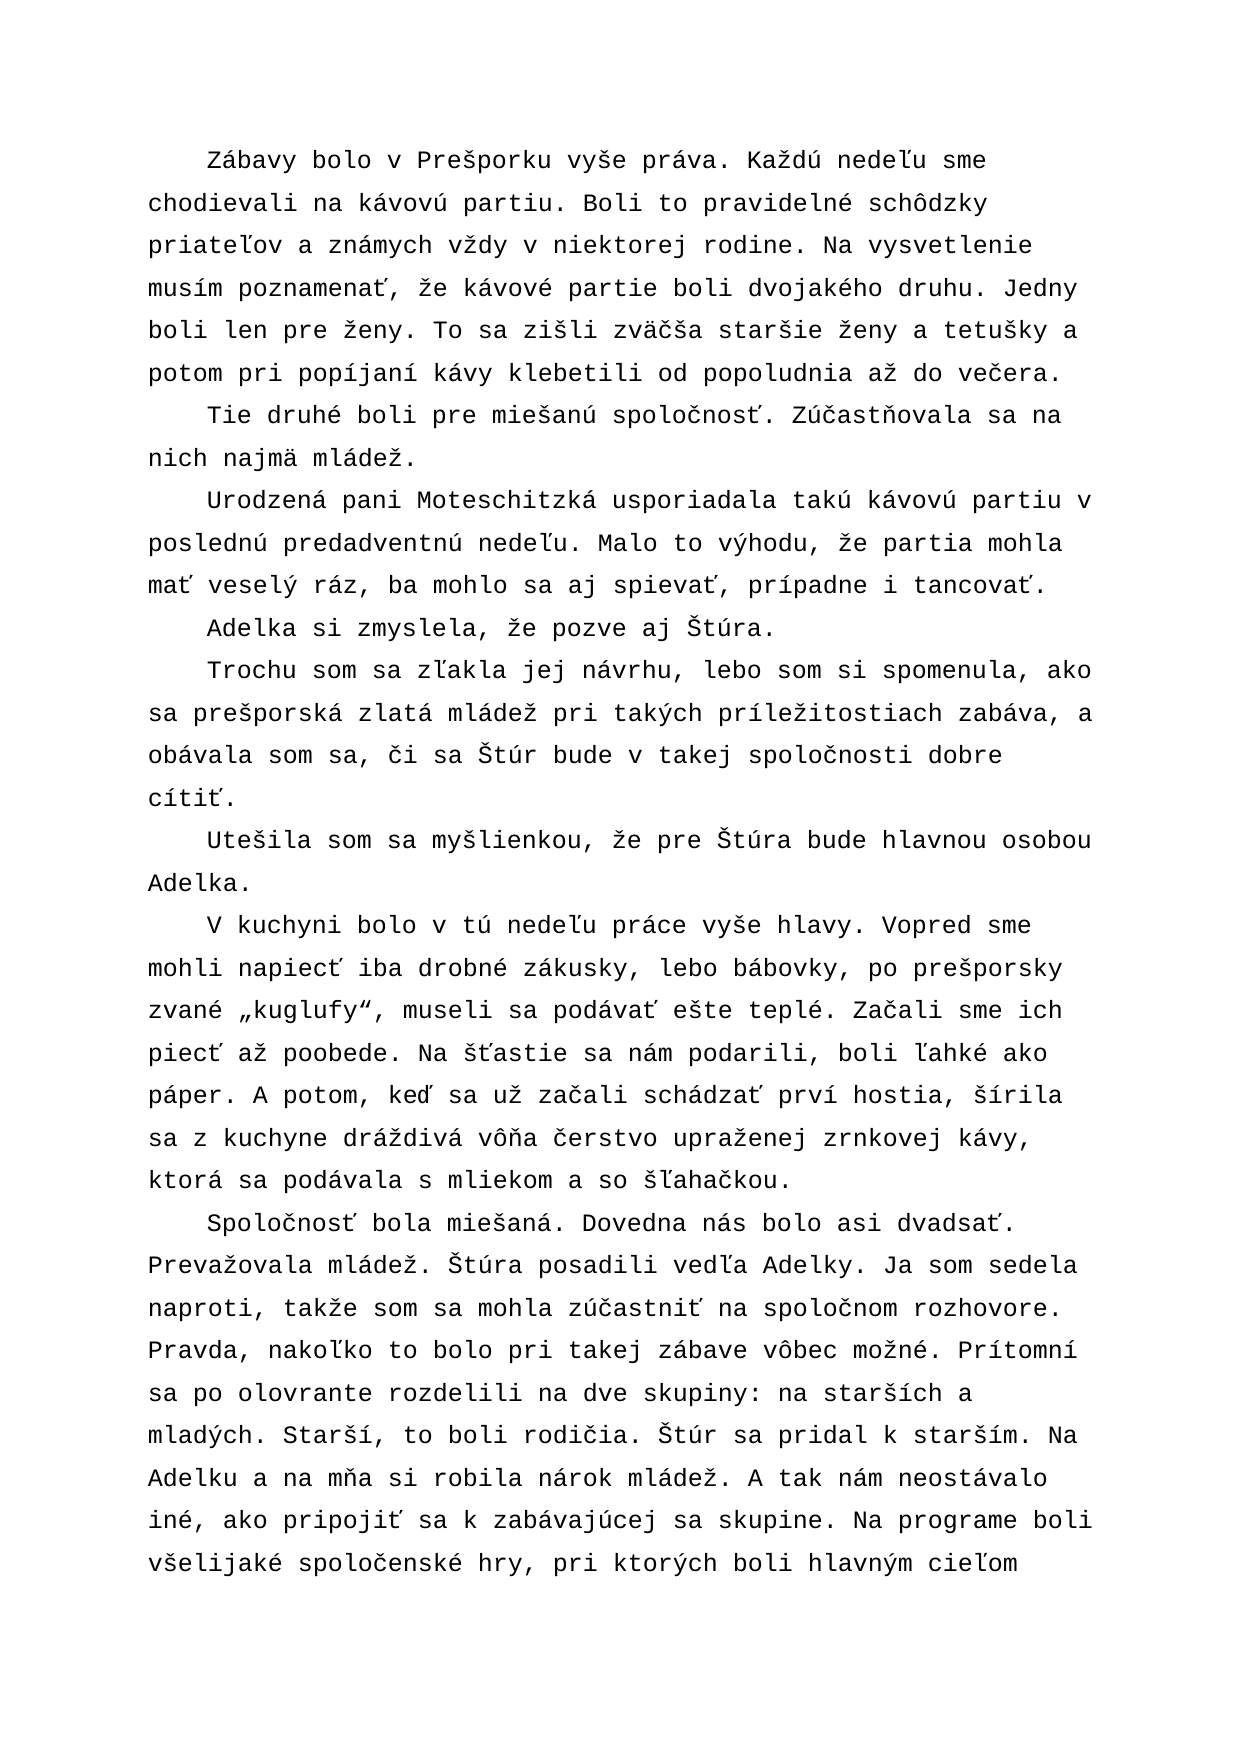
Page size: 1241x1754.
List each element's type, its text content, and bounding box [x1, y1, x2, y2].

text Tie druhé boli pre miešanú spoločnosť. Zúčastňovala sa na nich najmä mládež. [148, 403, 1093, 473]
text Zábavy bolo v Prešporku vyše práva. Každú nedeľu sme chodievali na kávovú partiu. Boli to pravidelné schôdzky priateľov a známych vždy v niektorej rodine. Na vysvetlenie musím poznamenať, že kávové partie boli dvojakého druhu. Jedny boli len pre ženy. To sa zišli zväčša staršie ženy a tetušky a potom pri popíjaní kávy klebetili od popoludnia až do večera. [148, 148, 1093, 388]
text V kuchyni bolo v tú nedeľu práce vyše hlavy. Vopred sme mohli napiecť iba drobné zákusky, lebo bábovky, po prešporsky zvané „kuglufy“, museli sa podávať ešte teplé. Začali sme ich piecť až poobede. Na šťastie sa nám podarili, boli ľahké ako páper. A potom, keď sa už začali schádzať prví hostia, šírila sa z kuchyne dráždivá vôňa čerstvo upraženej zrnkovej kávy, ktorá sa podávala s mliekom a so šľahačkou. [148, 913, 1093, 1196]
text Spoločnosť bola miešaná. Dovedna nás bolo asi dvadsať. Prevažovala mládež. Štúra posadili vedľa Adelky. Ja som sedela naproti, takže som sa mohla zúčastniť na spoločnom rozhovore. Pravda, nakoľko to bolo pri takej zábave vôbec možné. Prítomní sa po olovrante rozdelili na dve skupiny: na starších a mladých. Starší, to boli rodičia. Štúr sa pridal k starším. Na Adelku a na mňa si robila nárok mládež. A tak nám neostávalo iné, ako pripojiť sa k zabávajúcej sa skupine. Na programe boli všelijaké spoločenské hry, pri ktorých boli hlavným cieľom [148, 1210, 1093, 1578]
text Utešila som sa myšlienkou, že pre Štúra bude hlavnou osobou Adelka. [148, 828, 1093, 898]
text Adelka si zmyslela, že pozve aj Štúra. [148, 615, 1093, 643]
text Urodzená pani Moteschitzká usporiadala takú kávovú partiu v poslednú predadventnú nedeľu. Malo to výhodu, že partia mohla mať veselý ráz, ba mohlo sa aj spievať, prípadne i tancovať. [148, 488, 1093, 601]
text Trochu som sa zľakla jej návrhu, lebo som si spomenula, ako sa prešporská zlatá mládež pri takých príležitostiach zabáva, a obávala som sa, či sa Štúr bude v takej spoločnosti dobre cítiť. [148, 658, 1093, 813]
